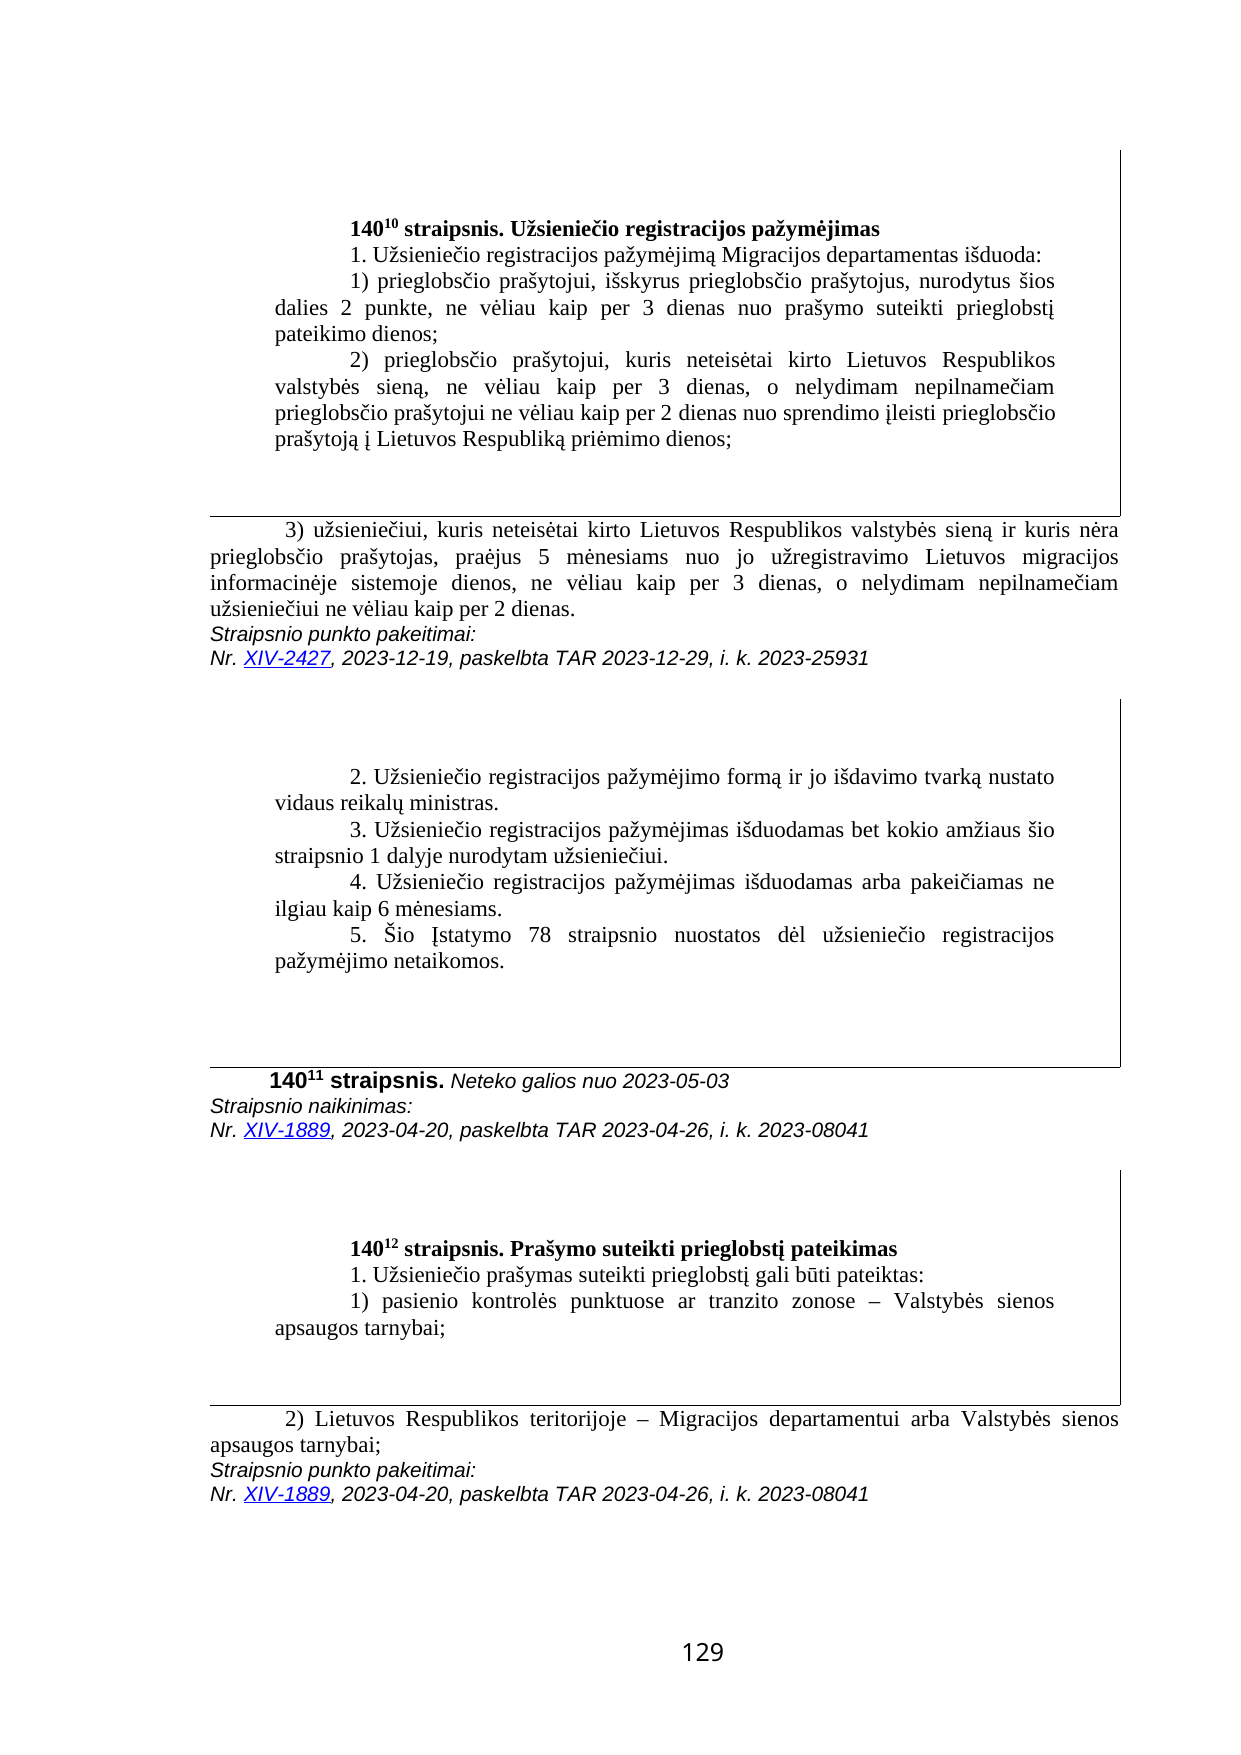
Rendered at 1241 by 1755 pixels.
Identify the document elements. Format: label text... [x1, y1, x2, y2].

text Nr. XIV-1889, 2023-04-20, paskelbta TAR 2023-04-26, i. k. 2023-08041 [210, 1117, 1120, 1141]
text 1. Užsieniečio registracijos pažymėjimą Migracijos departamentas išduoda: [210, 241, 1120, 267]
text 3) užsieniečiui, kuris neteisėtai kirto Lietuvos Respublikos valstybės sieną ir kuris nėra prieglobsčio prašytojas, praėjus 5 mėnesiams nuo jo užregistravimo Lietuvos migracijos informacinėje sistemoje dienos, ne vėliau kaip per 3 dienas, o nelydimam nepilnamečiam užsieniečiui ne vėliau kaip per 2 dienas. [210, 516, 1120, 622]
text 1. Užsieniečio prašymas suteikti prieglobstį gali būti pateiktas: [210, 1261, 1120, 1287]
text Nr. XIV-2427, 2023-12-19, paskelbta TAR 2023-12-29, i. k. 2023-25931 [210, 646, 1120, 670]
text 5. Šio Įstatymo 78 straipsnio nuostatos dėl užsieniečio registracijos pažymėjimo netaikomos. [210, 921, 1120, 974]
text 2) Lietuvos Respublikos teritorijoje – Migracijos departamentui arba Valstybės sienos apsaugos tarnybai; [210, 1405, 1120, 1457]
text 2. Užsieniečio registracijos pažymėjimo formą ir jo išdavimo tvarką nustato vidaus reikalų ministras. [210, 698, 1120, 816]
text 4. Užsieniečio registracijos pažymėjimas išduodamas arba pakeičiamas ne ilgiau kaip 6 mėnesiams. [210, 868, 1120, 921]
text 14012 straipsnis. Prašymo suteikti prieglobstį pateikimas [210, 1170, 1120, 1261]
text Straipsnio naikinimas: [210, 1093, 1120, 1117]
text 3. Užsieniečio registracijos pažymėjimas išduodamas bet kokio amžiaus šio straipsnio 1 dalyje nurodytam užsieniečiui. [210, 816, 1120, 868]
text 1) prieglobsčio prašytojui, išskyrus prieglobsčio prašytojus, nurodytus šios dalies 2 punkte, ne vėliau kaip per 3 dienas nuo prašymo suteikti prieglobstį pateikimo dienos; [210, 267, 1120, 346]
text 14010 straipsnis. Užsieniečio registracijos pažymėjimas [210, 150, 1120, 241]
text 14011 straipsnis. Neteko galios nuo 2023-05-03 [210, 1067, 1120, 1093]
text Straipsnio punkto pakeitimai: [210, 622, 1120, 646]
text 2) prieglobsčio prašytojui, kuris neteisėtai kirto Lietuvos Respublikos valstybės sieną, ne vėliau kaip per 3 dienas, o nelydimam nepilnamečiam prieglobsčio prašytojui ne vėliau kaip per 2 dienas nuo sprendimo įleisti prieglobsčio prašytoją į Lietuvos Respubliką priėmimo dienos; [210, 346, 1120, 516]
text 1) pasienio kontrolės punktuose ar tranzito zonose – Valstybės sienos apsaugos tarnybai; [210, 1287, 1120, 1405]
text Nr. XIV-1889, 2023-04-20, paskelbta TAR 2023-04-26, i. k. 2023-08041 [210, 1481, 1120, 1505]
text Straipsnio punkto pakeitimai: [210, 1457, 1120, 1481]
